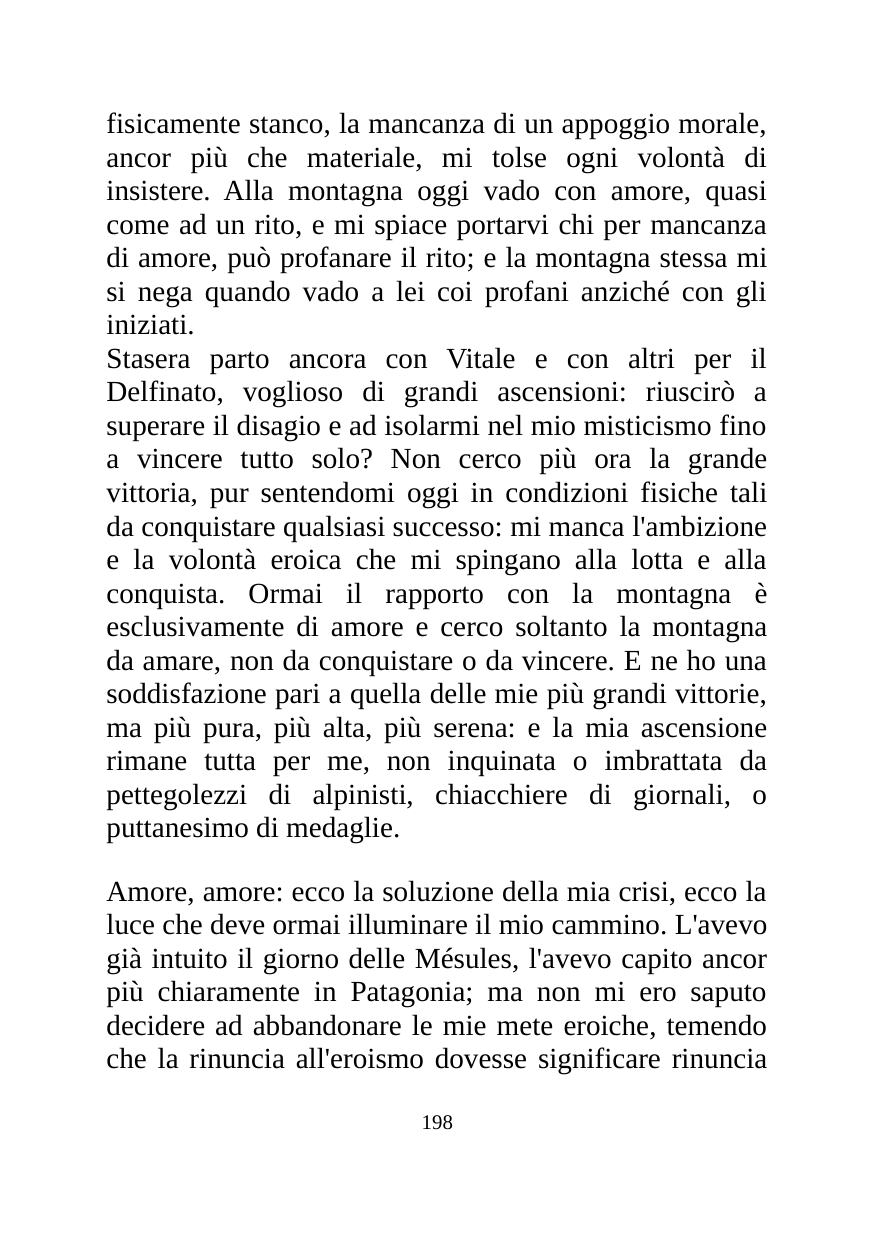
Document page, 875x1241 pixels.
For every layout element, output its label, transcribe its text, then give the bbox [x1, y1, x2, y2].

text fisicamente stanco, la mancanza di un appoggio morale, ancor più che materiale, mi tolse ogni volontà di insistere. Alla montagna oggi vado con amore, quasi come ad un rito, e mi spiace portarvi chi per mancanza di amore, può profanare il rito; e la montagna stessa mi si nega quando vado a lei coi profani anziché con gli iniziati. [106, 106, 768, 341]
text Stasera parto ancora con Vitale e con altri per il Delfinato, voglioso di grandi ascensioni: riuscirò a superare il disagio e ad isolarmi nel mio misticismo fino a vincere tutto solo? Non cerco più ora la grande vittoria, pur sentendomi oggi in condizioni fisiche tali da conquistare qualsiasi successo: mi manca l'ambizione e la volontà eroica che mi spingano alla lotta e alla conquista. Ormai il rapporto con la montagna è esclusivamente di amore e cerco soltanto la montagna da amare, non da conquistare o da vincere. E ne ho una soddisfazione pari a quella delle mie più grandi vittorie, ma più pura, più alta, più serena: e la mia ascensione rimane tutta per me, non inquinata o imbrattata da pettegolezzi di alpinisti, chiacchiere di giornali, o puttanesimo di medaglie. [106, 341, 768, 844]
text Amore, amore: ecco la soluzione della mia crisi, ecco la luce che deve ormai illuminare il mio cammino. L'avevo già intuito il giorno delle Mésules, l'avevo capito ancor più chiaramente in Patagonia; ma non mi ero saputo decidere ad abbandonare le mie mete eroiche, temendo che la rinuncia all'eroismo dovesse significare rinuncia [106, 874, 768, 1075]
